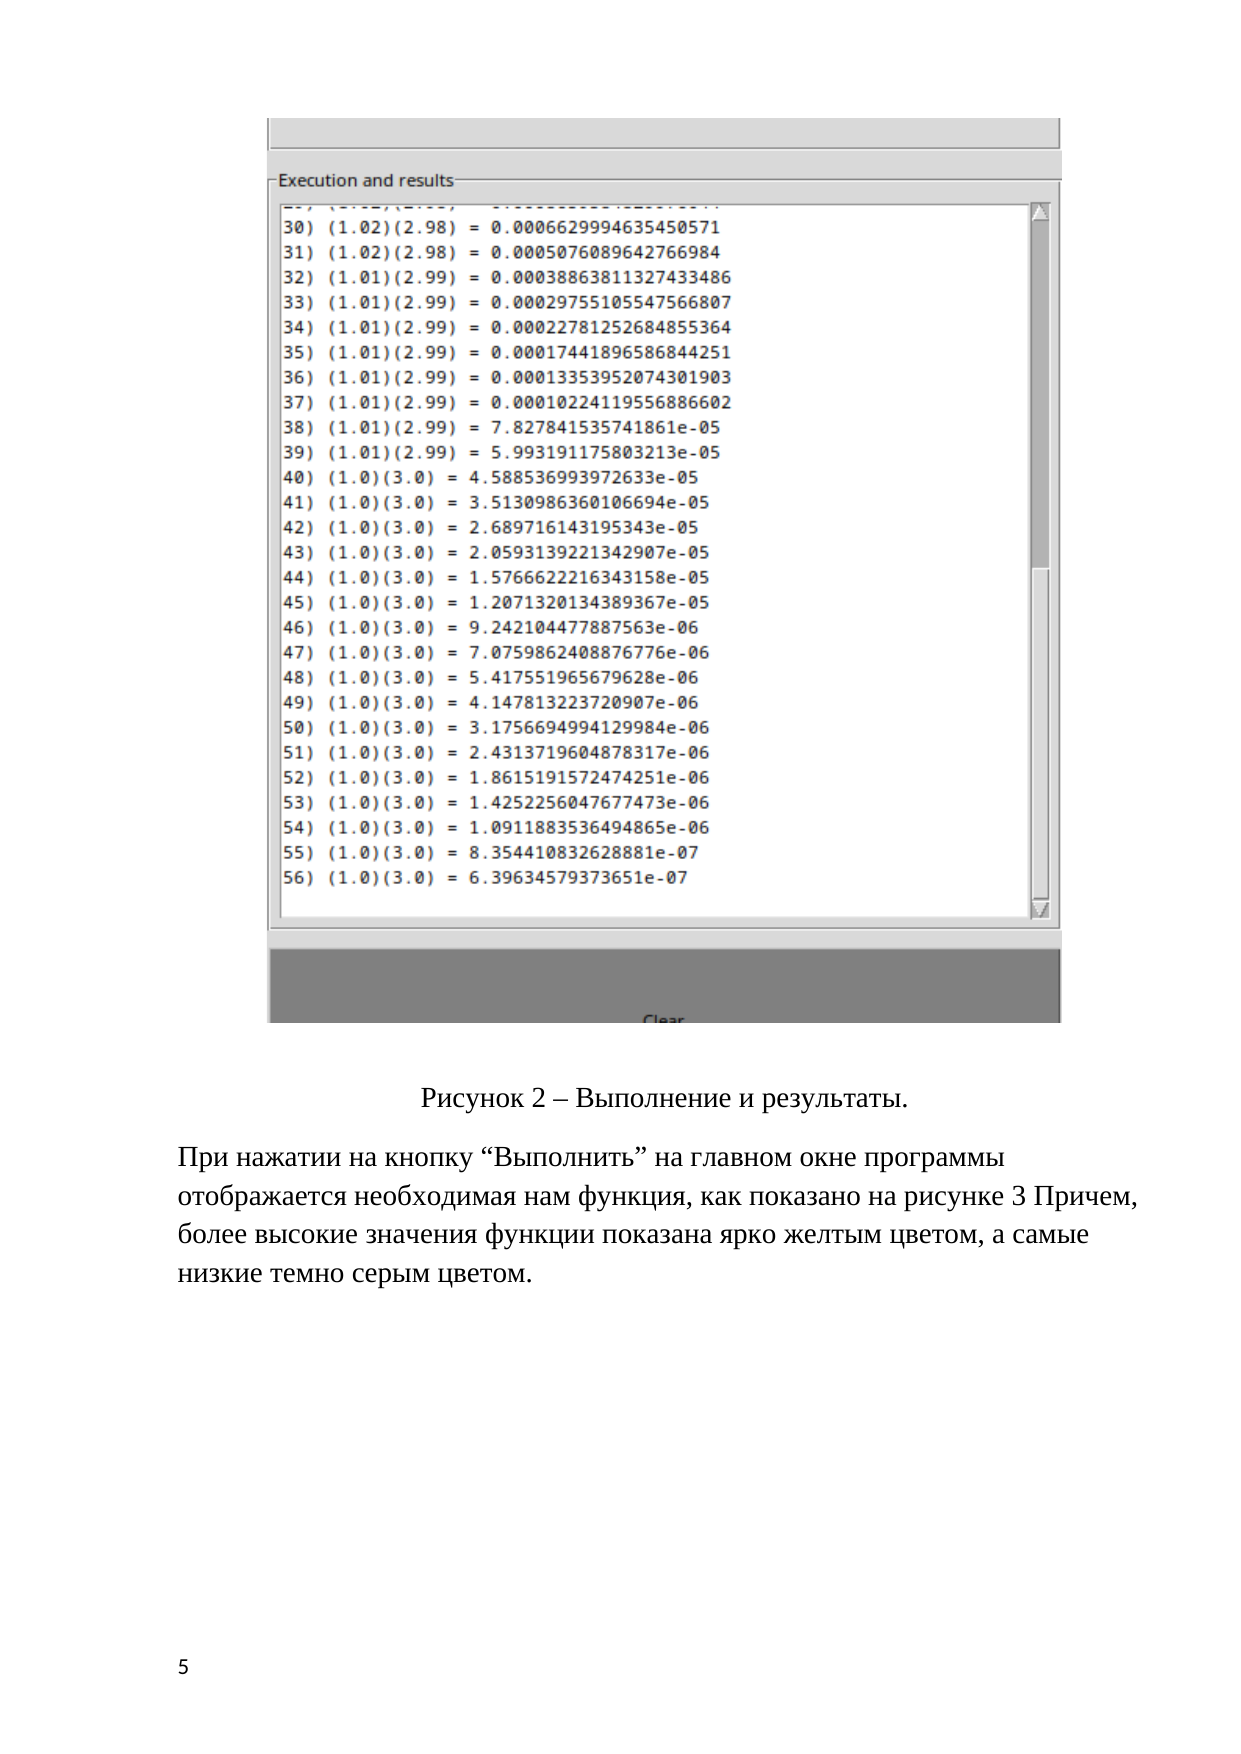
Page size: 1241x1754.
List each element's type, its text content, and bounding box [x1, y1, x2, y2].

picture [266, 118, 1062, 1023]
text При нажатии на кнопку “Выполнить” на главном окне программы отображается необходимая нам функция, как показано на рисунке 3 Причем, более высокие значения функции показана ярко желтым цветом, а самые низкие темно серым цветом. [177, 1139, 1152, 1288]
text Рисунок 2 – Выполнение и результаты. [177, 1080, 1152, 1113]
